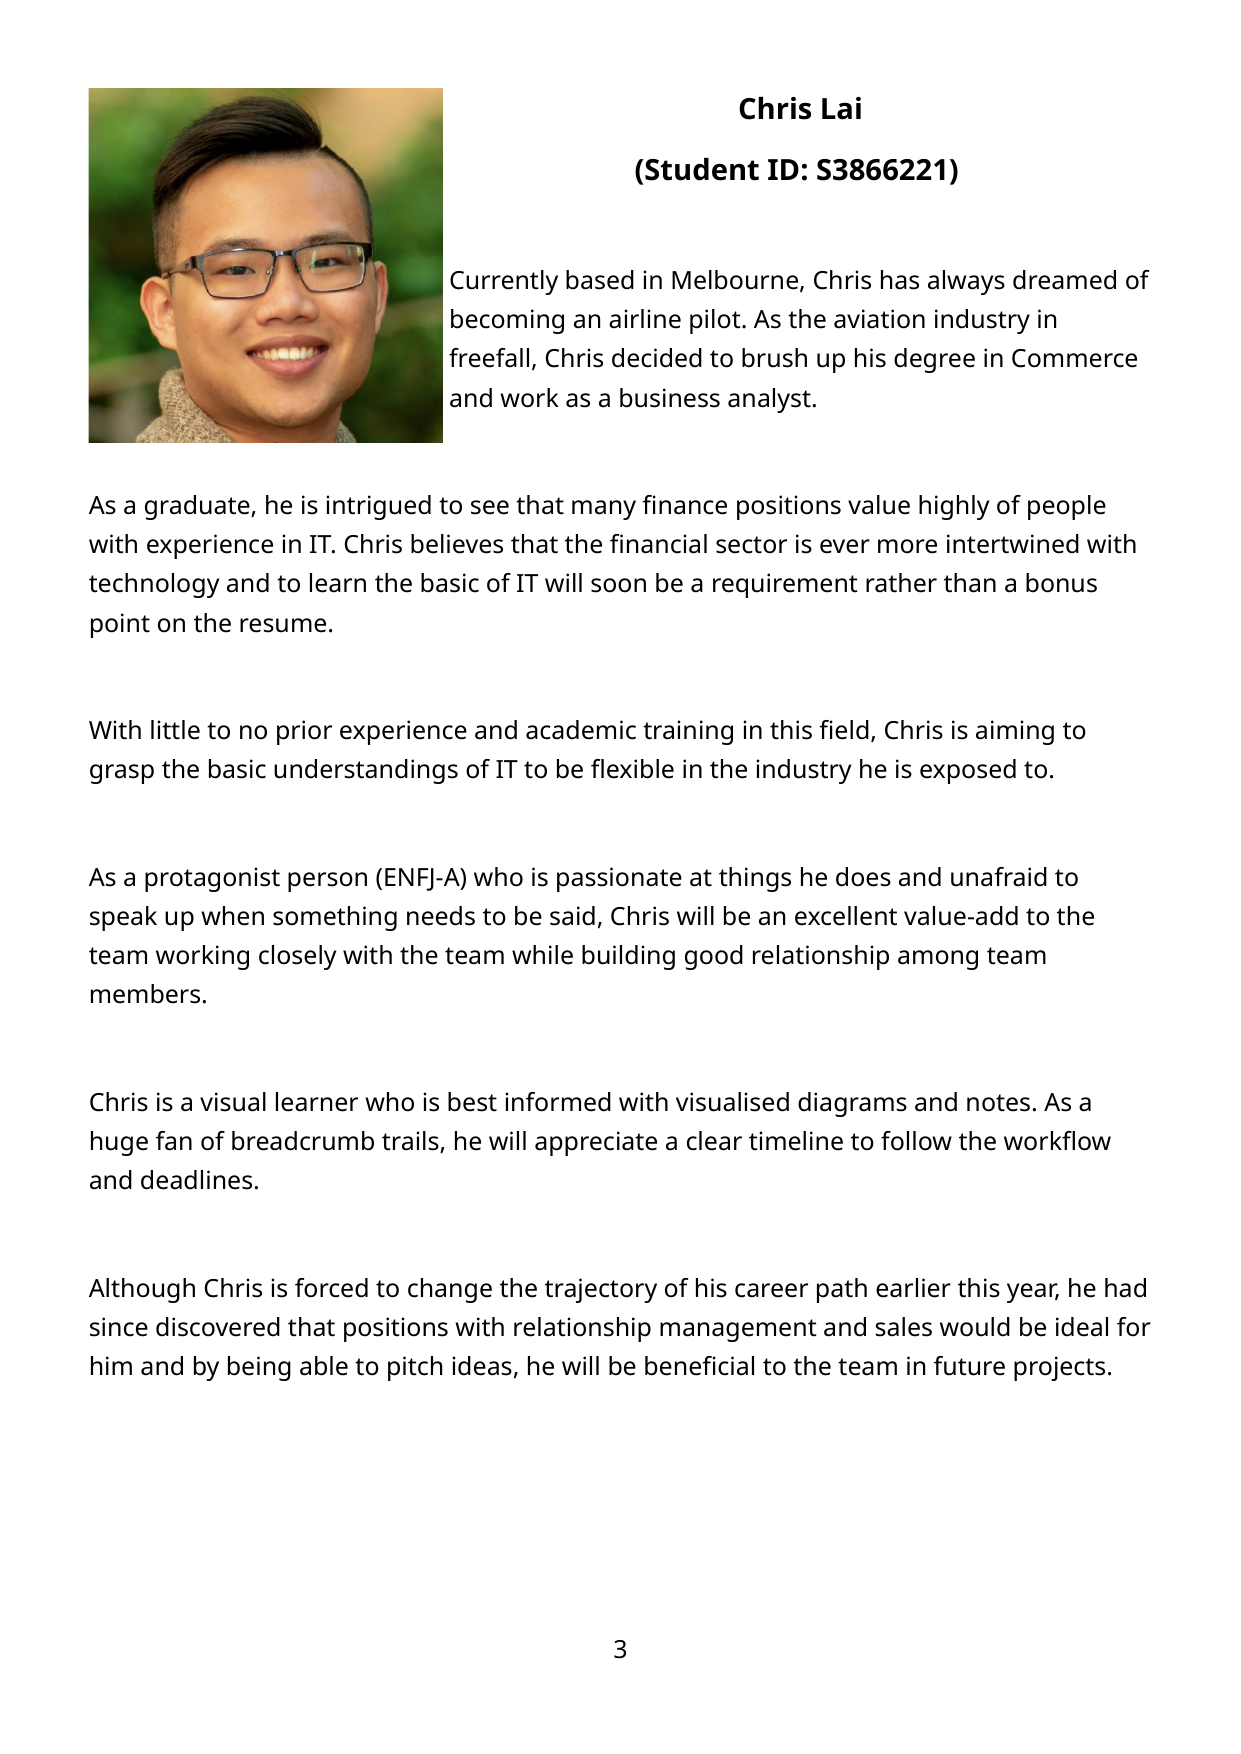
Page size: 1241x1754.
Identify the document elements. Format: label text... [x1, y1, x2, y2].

text Chris is a visual learner who is best informed with visualised diagrams and notes. As a huge fan of breadcrumb trails, he will appreciate a clear timeline to follow the workflow and deadlines. [88, 1084, 1152, 1197]
text Chris Lai [443, 88, 1152, 128]
text Although Chris is forced to change the trajectory of his career path earlier this year, he had since discovered that positions with relationship management and sales would be ideal for him and by being able to pitch ideas, he will be beneficial to the team in future projects. [88, 1270, 1152, 1383]
text Currently based in Melbourne, Chris has always dreamed of becoming an airline pilot. As the aviation industry in freefall, Chris decided to brush up his degree in Commerce and work as a business analyst. [443, 263, 1152, 414]
picture [88, 88, 443, 443]
text (Student ID: S3866221) [443, 149, 1152, 188]
text With little to no prior experience and academic training in this field, Chris is aiming to grasp the basic understandings of IT to be flexible in the industry he is exposed to. [88, 713, 1152, 786]
text As a protagonist person (ENFJ-A) who is passionate at things he does and unafraid to speak up when something needs to be said, Chris will be an excellent value-add to the team working closely with the team while building good relationship among team members. [88, 859, 1152, 1011]
text As a graduate, he is intrigued to see that many finance positions value highly of people with experience in IT. Chris believes that the financial sector is ever more intertwined with technology and to learn the basic of IT will soon be a requirement rather than a bonus point on the resume. [88, 488, 1152, 639]
